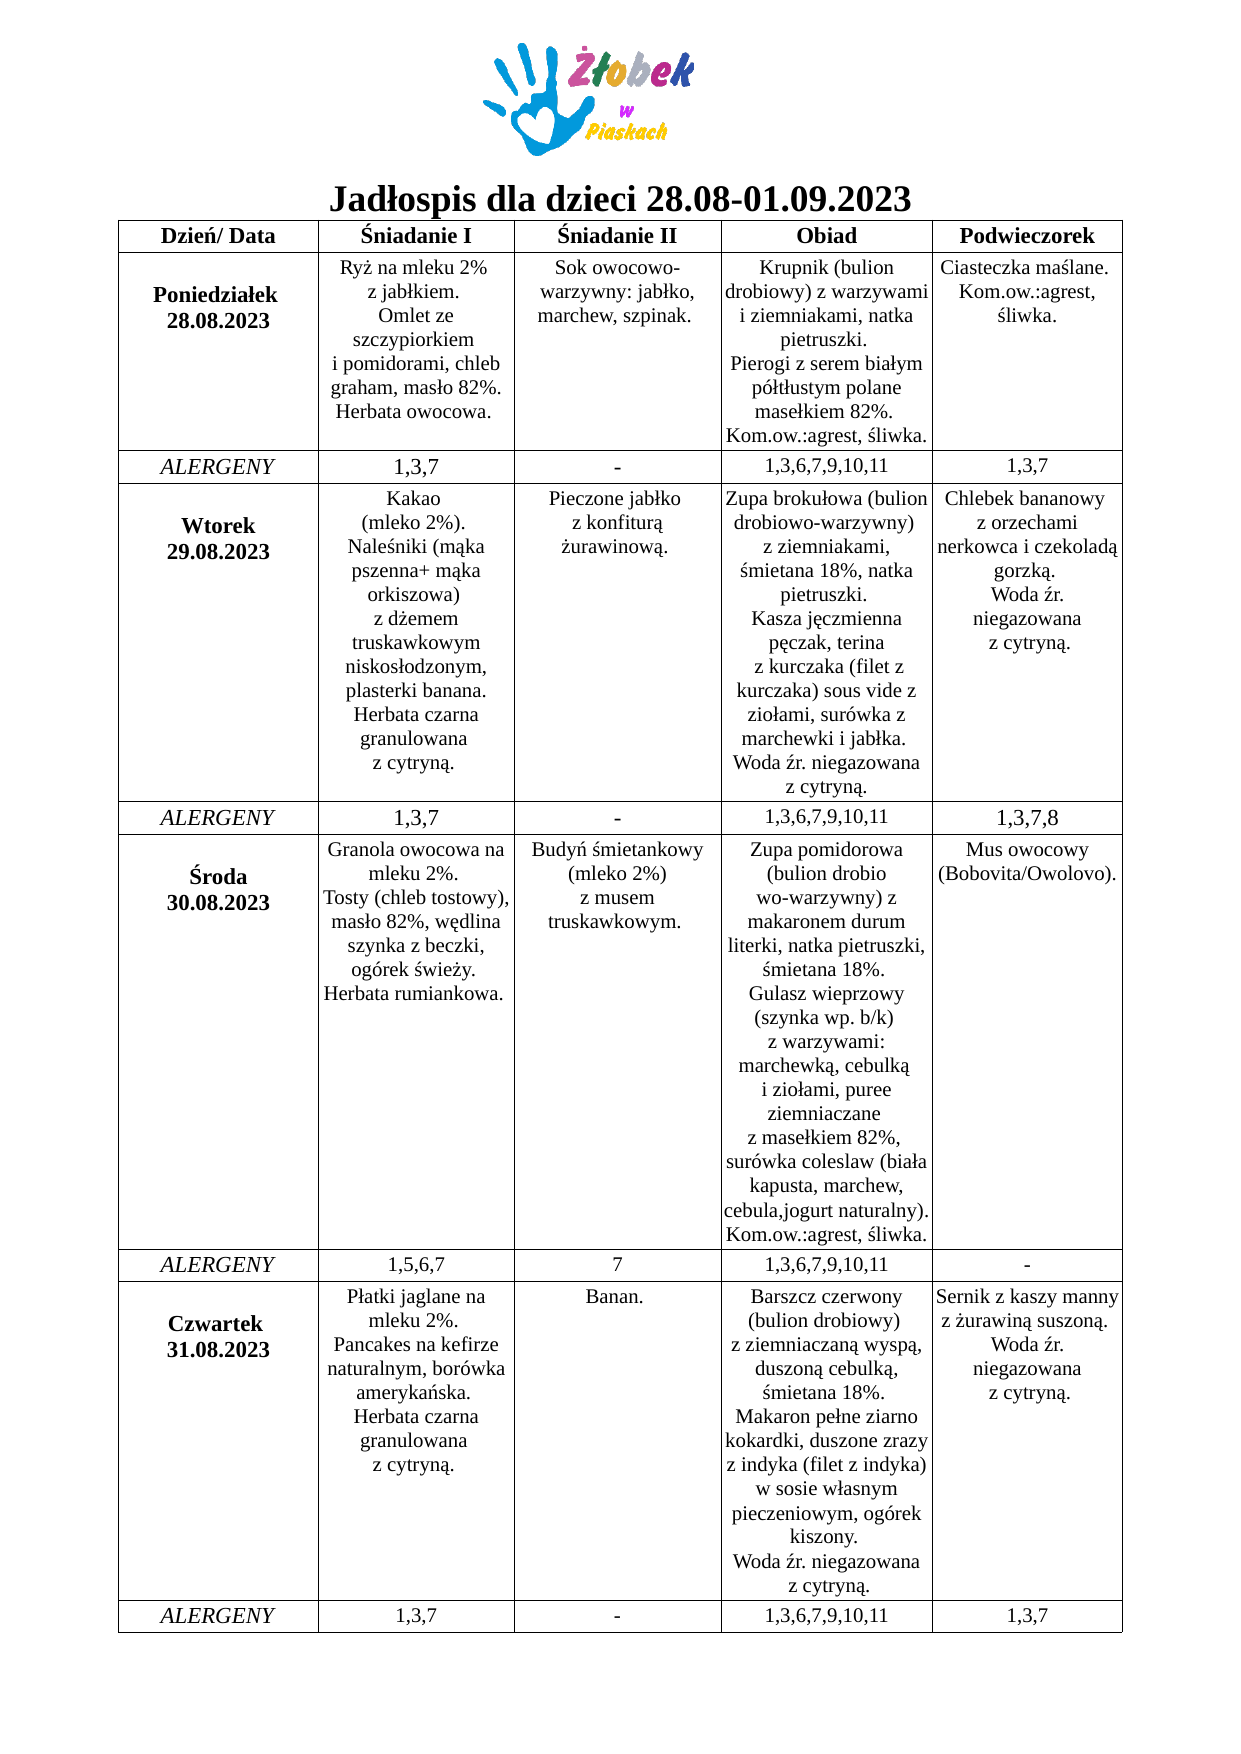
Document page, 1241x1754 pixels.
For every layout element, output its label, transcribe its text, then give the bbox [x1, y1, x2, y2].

table_header Podwieczorek [933, 221, 1122, 252]
table_cell Kakao (mleko 2%). Naleśniki (mąka pszenna+ mąka orkiszowa) z dżemem truskawkowym niskosłodzonym, plasterki banana. Herbata czarna granulowana z cytryną. [319, 484, 514, 801]
table_cell Granola owocowa na mleku 2%. Tosty (chleb tostowy), masło 82%, wędlina szynka z beczki, ogórek świeży. Herbata rumiankowa. [319, 835, 514, 1248]
table_cell Banan. [515, 1282, 721, 1599]
table_cell ALERGENY [119, 1601, 318, 1632]
table_cell Budyń śmietankowy (mleko 2%) z musem truskawkowym. [515, 835, 721, 1248]
table_cell Zupa brokułowa (bulion drobiowo-warzywny) z ziemniakami, śmietana 18%, natka pietruszki. Kasza jęczmienna pęczak, terina z kurczaka (filet z kurczaka) sous vide z ziołami, surówka z marchewki i jabłka. Woda źr. niegazowana z cytryną. [722, 484, 932, 801]
table_cell Płatki jaglane na mleku 2%. Pancakes na kefirze naturalnym, borówka amerykańska. Herbata czarna granulowana z cytryną. [319, 1282, 514, 1599]
table_cell Krupnik (bulion drobiowy) z warzywami i ziemniakami, natka pietruszki. Pierogi z serem białym półtłustym polane masełkiem 82%. Kom.ow.:agrest, śliwka. [722, 253, 932, 450]
table_cell Poniedziałek 28.08.2023 [119, 253, 318, 450]
table_header Dzień/ Data [119, 221, 318, 252]
table_cell - [515, 451, 721, 482]
table_cell Sok owocowo-warzywny: jabłko, marchew, szpinak. [515, 253, 721, 450]
text Jadłospis dla dzieci 28.08-01.09.2023 [118, 176, 1122, 219]
table_cell 1,3,7 [933, 451, 1122, 482]
table_cell Wtorek 29.08.2023 [119, 484, 318, 801]
table_cell Barszcz czerwony (bulion drobiowy) z ziemniaczaną wyspą, duszoną cebulką, śmietana 18%. Makaron pełne ziarno kokardki, duszone zrazy z indyka (filet z indyka) w sosie własnym pieczeniowym, ogórek kiszony. Woda źr. niegazowana z cytryną. [722, 1282, 932, 1599]
table_cell ALERGENY [119, 1250, 318, 1281]
table_cell - [515, 1601, 721, 1632]
table_cell - [515, 802, 721, 833]
table_cell Pieczone jabłko z konfiturą żurawinową. [515, 484, 721, 801]
table_cell ALERGENY [119, 802, 318, 833]
table_header Śniadanie II [515, 221, 721, 252]
table_cell 1,3,7 [319, 451, 514, 482]
table_cell 1,3,7,8 [933, 802, 1122, 833]
table_cell 1,3,6,7,9,10,11 [722, 802, 932, 833]
table_header Obiad [722, 221, 932, 252]
table_cell - [933, 1250, 1122, 1281]
table_cell ALERGENY [119, 451, 318, 482]
table_cell 1,3,7 [933, 1601, 1122, 1632]
table_cell 1,3,7 [319, 802, 514, 833]
picture [483, 43, 694, 156]
table_cell Sernik z kaszy manny z żurawiną suszoną. Woda źr. niegazowana z cytryną. [933, 1282, 1122, 1599]
table_cell Mus owocowy (Bobovita/Owolovo). [933, 835, 1122, 1248]
table_cell Ciasteczka maślane. Kom.ow.:agrest, śliwka. [933, 253, 1122, 450]
table_cell Czwartek 31.08.2023 [119, 1282, 318, 1599]
table_cell 7 [515, 1250, 721, 1281]
table_header Śniadanie I [319, 221, 514, 252]
table_cell 1,5,6,7 [319, 1250, 514, 1281]
table_cell Chlebek bananowy z orzechami nerkowca i czekoladą gorzką. Woda źr. niegazowana z cytryną. [933, 484, 1122, 801]
table_cell 1,3,7 [319, 1601, 514, 1632]
table_cell 1,3,6,7,9,10,11 [722, 1601, 932, 1632]
table_cell 1,3,6,7,9,10,11 [722, 1250, 932, 1281]
table_cell Środa 30.08.2023 [119, 835, 318, 1248]
table_cell Zupa pomidorowa (bulion drobio wo-warzywny) z makaronem durum literki, natka pietruszki, śmietana 18%. Gulasz wieprzowy (szynka wp. b/k) z warzywami: marchewką, cebulką i ziołami, puree ziemniaczane z masełkiem 82%, surówka coleslaw (biała kapusta, marchew, cebula,jogurt naturalny). Kom.ow.:agrest, śliwka. [722, 835, 932, 1248]
table_cell 1,3,6,7,9,10,11 [722, 451, 932, 482]
picture [518, 108, 554, 143]
table_cell Ryż na mleku 2% z jabłkiem. Omlet ze szczypiorkiem i pomidorami, chleb graham, masło 82%. Herbata owocowa. [319, 253, 514, 450]
